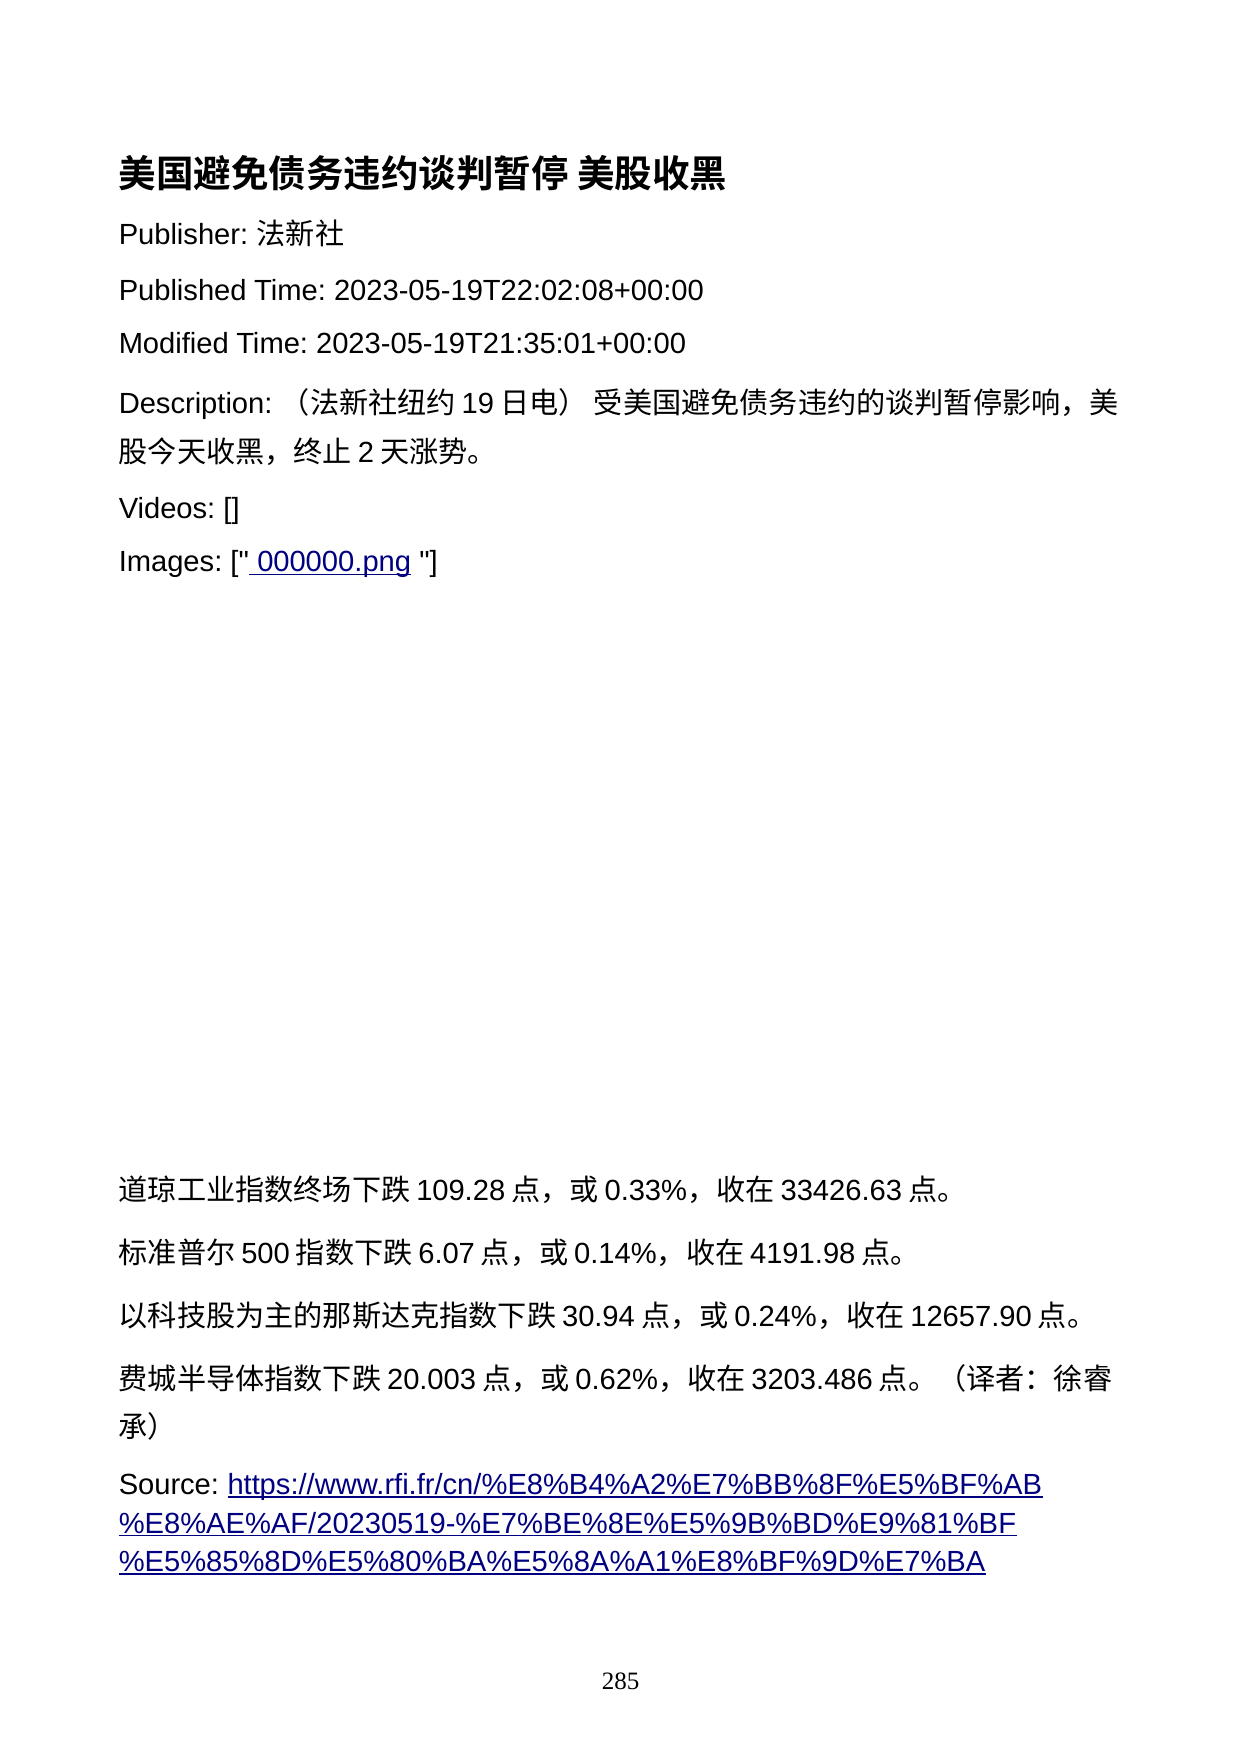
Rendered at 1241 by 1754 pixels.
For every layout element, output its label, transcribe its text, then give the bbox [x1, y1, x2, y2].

text 道琼工业指数终场下跌109.28点，或0.33%，收在33426.63点。 [118, 1166, 1122, 1208]
text Published Time: 2023-05-19T22:02:08+00:00 [118, 273, 1122, 307]
text 费城半导体指数下跌20.003点，或0.62%，收在3203.486点。（译者：徐睿承） [118, 1355, 1122, 1446]
text Videos: [] [118, 491, 1122, 525]
text 以科技股为主的那斯达克指数下跌30.94点，或0.24%，收在12657.90点。 [118, 1292, 1122, 1334]
text 标准普尔500指数下跌6.07点，或0.14%，收在4191.98点。 [118, 1229, 1122, 1271]
subtitle 美国避免债务违约谈判暂停 美股收黑 [118, 143, 1122, 198]
text Modified Time: 2023-05-19T21:35:01+00:00 [118, 327, 1122, 360]
text Images: [" 000000.png "] [118, 544, 1122, 578]
text Source: https://www.rfi.fr/cn/%E8%B4%A2%E7%BB%8F%E5%BF%AB%E8%AE%AF/20230519-%E7%BE%8E%E5%9B%BD%E9%81%BF%E5%85%8D%E5%80%BA%E5%8A%A1%E8%BF%9D%E7%BA [118, 1467, 1122, 1578]
text Description: （法新社纽约19日电） 受美国避免债务违约的谈判暂停影响，美股今天收黑，终止2天涨势。 [118, 380, 1122, 471]
text Publisher: 法新社 [118, 210, 1122, 253]
